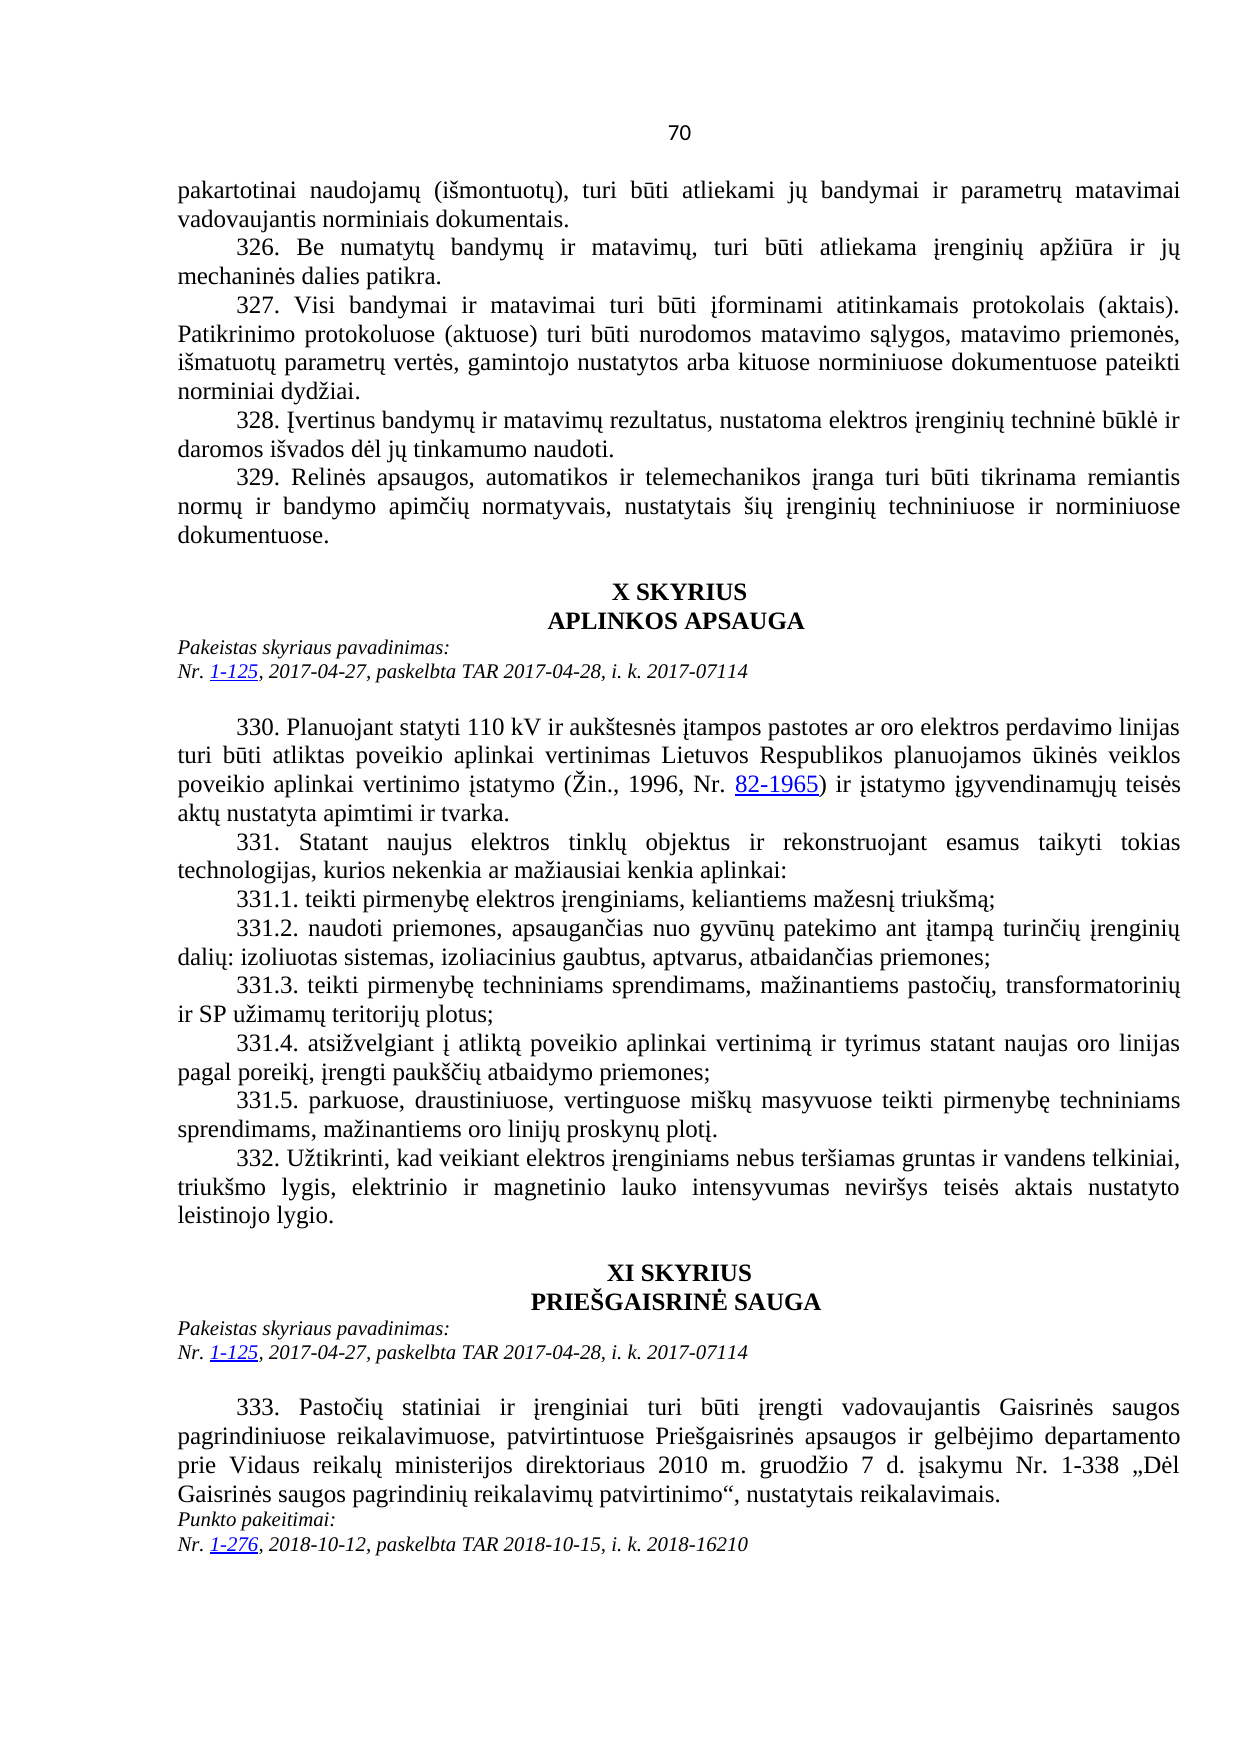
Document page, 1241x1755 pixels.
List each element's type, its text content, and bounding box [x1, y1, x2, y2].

text 331.1. teikti pirmenybę elektros įrenginiams, keliantiems mažesnį triukšmą; [177, 884, 1181, 913]
text Nr. 1-125, 2017-04-27, paskelbta TAR 2017-04-28, i. k. 2017-07114 [177, 659, 1181, 683]
text Pakeistas skyriaus pavadinimas: [177, 1316, 1181, 1339]
text Pakeistas skyriaus pavadinimas: [177, 635, 1181, 659]
text pakartotinai naudojamų (išmontuotų), turi būti atliekami jų bandymai ir parametrų matavimai vadovaujantis norminiais dokumentais. [177, 175, 1181, 232]
text 333. Pastočių statiniai ir įrenginiai turi būti įrengti vadovaujantis Gaisrinės saugos pagrindiniuose reikalavimuose, patvirtintuose Priešgaisrinės apsaugos ir gelbėjimo departamento prie Vidaus reikalų ministerijos direktoriaus 2010 m. gruodžio 7 d. įsakymu Nr. 1-338 „Dėl Gaisrinės saugos pagrindinių reikalavimų patvirtinimo“, nustatytais reikalavimais. [177, 1392, 1181, 1507]
text APLINKOS APSAUGA [177, 606, 1181, 635]
text 332. Užtikrinti, kad veikiant elektros įrenginiams nebus teršiamas gruntas ir vandens telkiniai, triukšmo lygis, elektrinio ir magnetinio lauko intensyvumas neviršys teisės aktais nustatyto leistinojo lygio. [177, 1143, 1181, 1229]
text X SKYRIUS [177, 577, 1181, 606]
text 330. Planuojant statyti 110 kV ir aukštesnės įtampos pastotes ar oro elektros perdavimo linijas turi būti atliktas poveikio aplinkai vertinimas Lietuvos Respublikos planuojamos ūkinės veiklos poveikio aplinkai vertinimo įstatymo (Žin., 1996, Nr. 82-1965) ir įstatymo įgyvendinamųjų teisės aktų nustatyta apimtimi ir tvarka. [177, 712, 1181, 827]
text Nr. 1-125, 2017-04-27, paskelbta TAR 2017-04-28, i. k. 2017-07114 [177, 1339, 1181, 1364]
text 331.4. atsižvelgiant į atliktą poveikio aplinkai vertinimą ir tyrimus statant naujas oro linijas pagal poreikį, įrengti paukščių atbaidymo priemones; [177, 1028, 1181, 1086]
text 327. Visi bandymai ir matavimai turi būti įforminami atitinkamais protokolais (aktais). Patikrinimo protokoluose (aktuose) turi būti nurodomos matavimo sąlygos, matavimo priemonės, išmatuotų parametrų vertės, gamintojo nustatytos arba kituose norminiuose dokumentuose pateikti norminiai dydžiai. [177, 290, 1181, 405]
text 328. Įvertinus bandymų ir matavimų rezultatus, nustatoma elektros įrenginių techninė būklė ir daromos išvados dėl jų tinkamumo naudoti. [177, 405, 1181, 462]
text 329. Relinės apsaugos, automatikos ir telemechanikos įranga turi būti tikrinama remiantis normų ir bandymo apimčių normatyvais, nustatytais šių įrenginių techniniuose ir norminiuose dokumentuose. [177, 462, 1181, 549]
text 331. Statant naujus elektros tinklų objektus ir rekonstruojant esamus taikyti tokias technologijas, kurios nekenkia ar mažiausiai kenkia aplinkai: [177, 827, 1181, 884]
text XI SKYRIUS [177, 1258, 1181, 1287]
text 331.2. naudoti priemones, apsaugančias nuo gyvūnų patekimo ant įtampą turinčių įrenginių dalių: izoliuotas sistemas, izoliacinius gaubtus, aptvarus, atbaidančias priemones; [177, 913, 1181, 971]
text 331.5. parkuose, draustiniuose, vertinguose miškų masyvuose teikti pirmenybę techniniams sprendimams, mažinantiems oro linijų proskynų plotį. [177, 1086, 1181, 1143]
text Punkto pakeitimai: [177, 1507, 1181, 1531]
text 326. Be numatytų bandymų ir matavimų, turi būti atliekama įrenginių apžiūra ir jų mechaninės dalies patikra. [177, 232, 1181, 290]
text Nr. 1-276, 2018-10-12, paskelbta TAR 2018-10-15, i. k. 2018-16210 [177, 1531, 1181, 1556]
text PRIEŠGAISRINĖ SAUGA [177, 1287, 1181, 1316]
text 331.3. teikti pirmenybę techniniams sprendimams, mažinantiems pastočių, transformatorinių ir SP užimamų teritorijų plotus; [177, 971, 1181, 1028]
